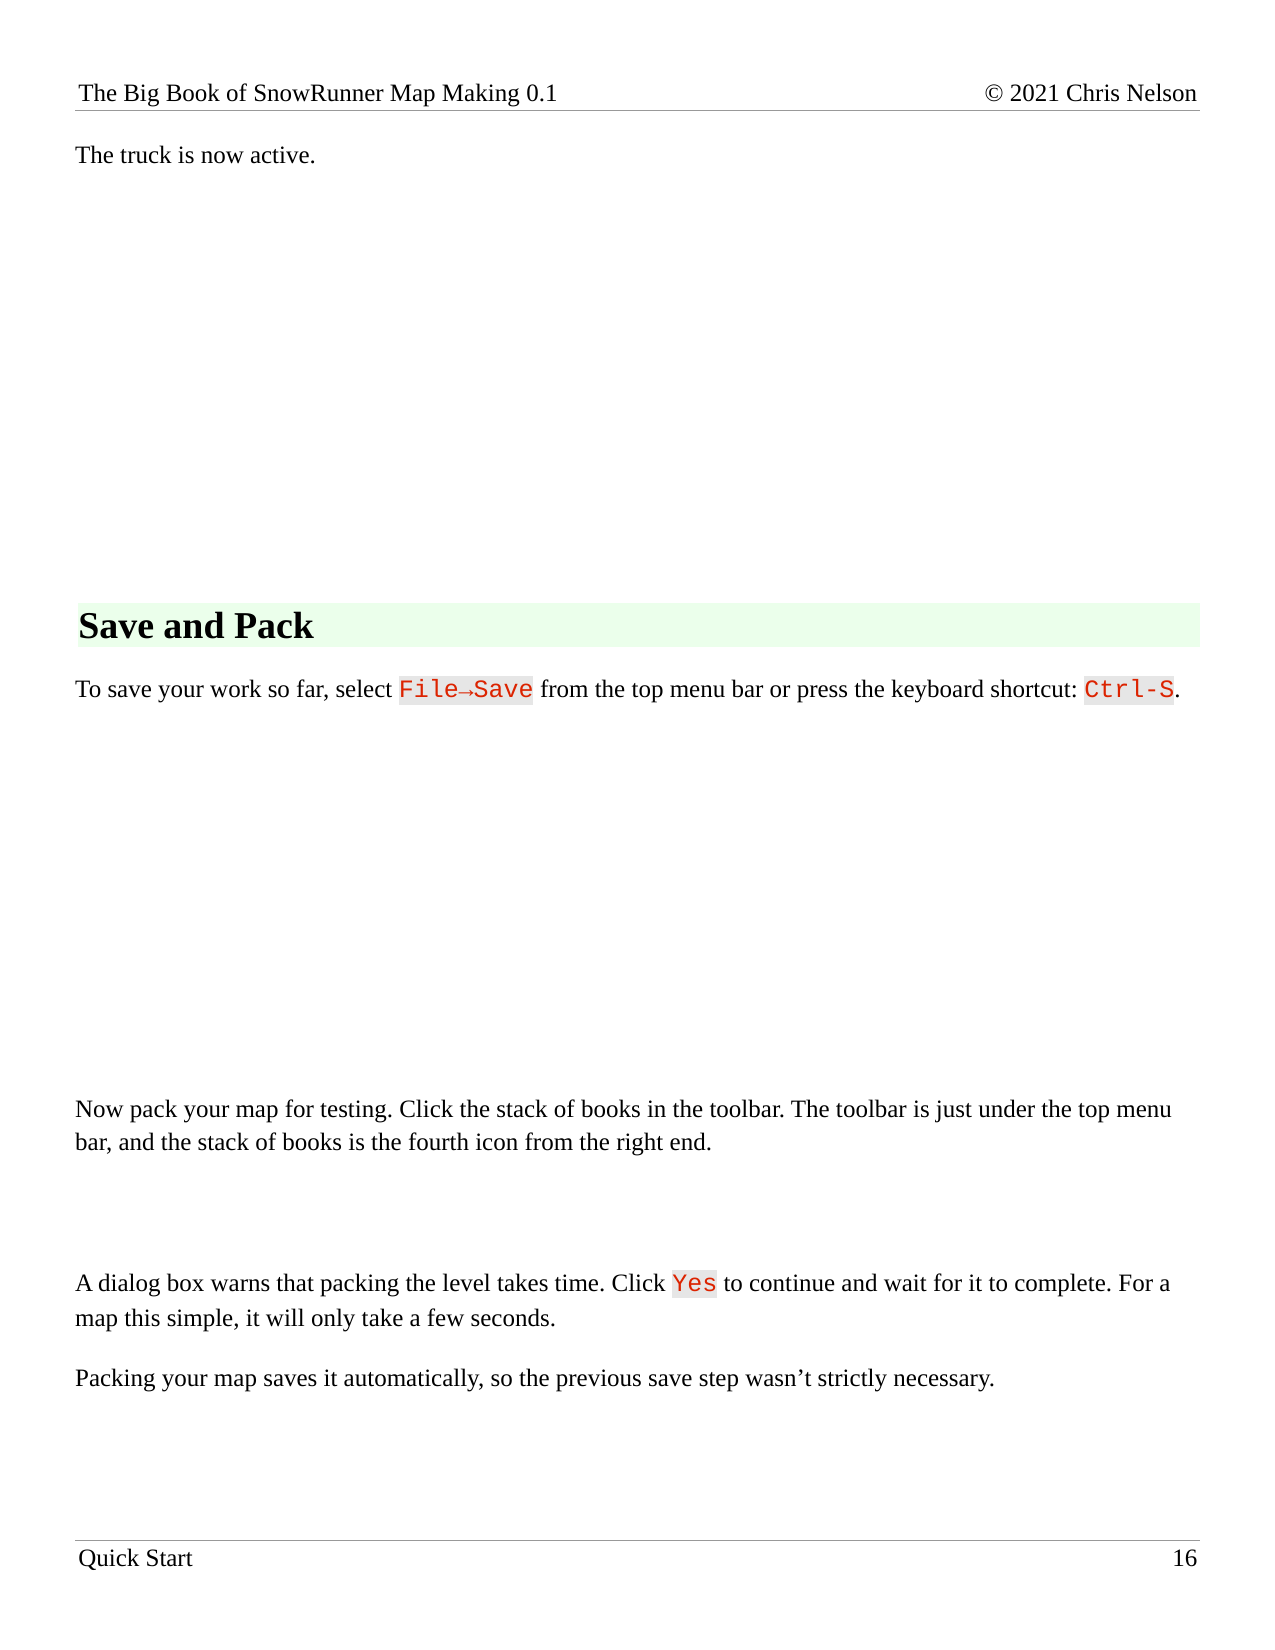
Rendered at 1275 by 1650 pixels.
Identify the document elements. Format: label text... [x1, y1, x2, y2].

text To save your work so far, select File→Save from the top menu bar or press the keyboard shortcut: Ctrl-S. [75, 674, 1200, 705]
text Packing your map saves it automatically, so the previous save step wasn’t strictly necessary. [75, 1363, 1200, 1391]
text Now pack your map for testing. Click the stack of books in the toolbar. The toolbar is just under the top menu bar, and the stack of books is the fourth icon from the right end. [75, 1094, 1200, 1156]
text The truck is now active. [75, 140, 1200, 169]
text A dialog box warns that packing the level takes time. Click Yes to continue and wait for it to complete. For a map this simple, it will only take a few seconds. [75, 1268, 1200, 1331]
subtitle Save and Pack [78, 603, 1200, 647]
